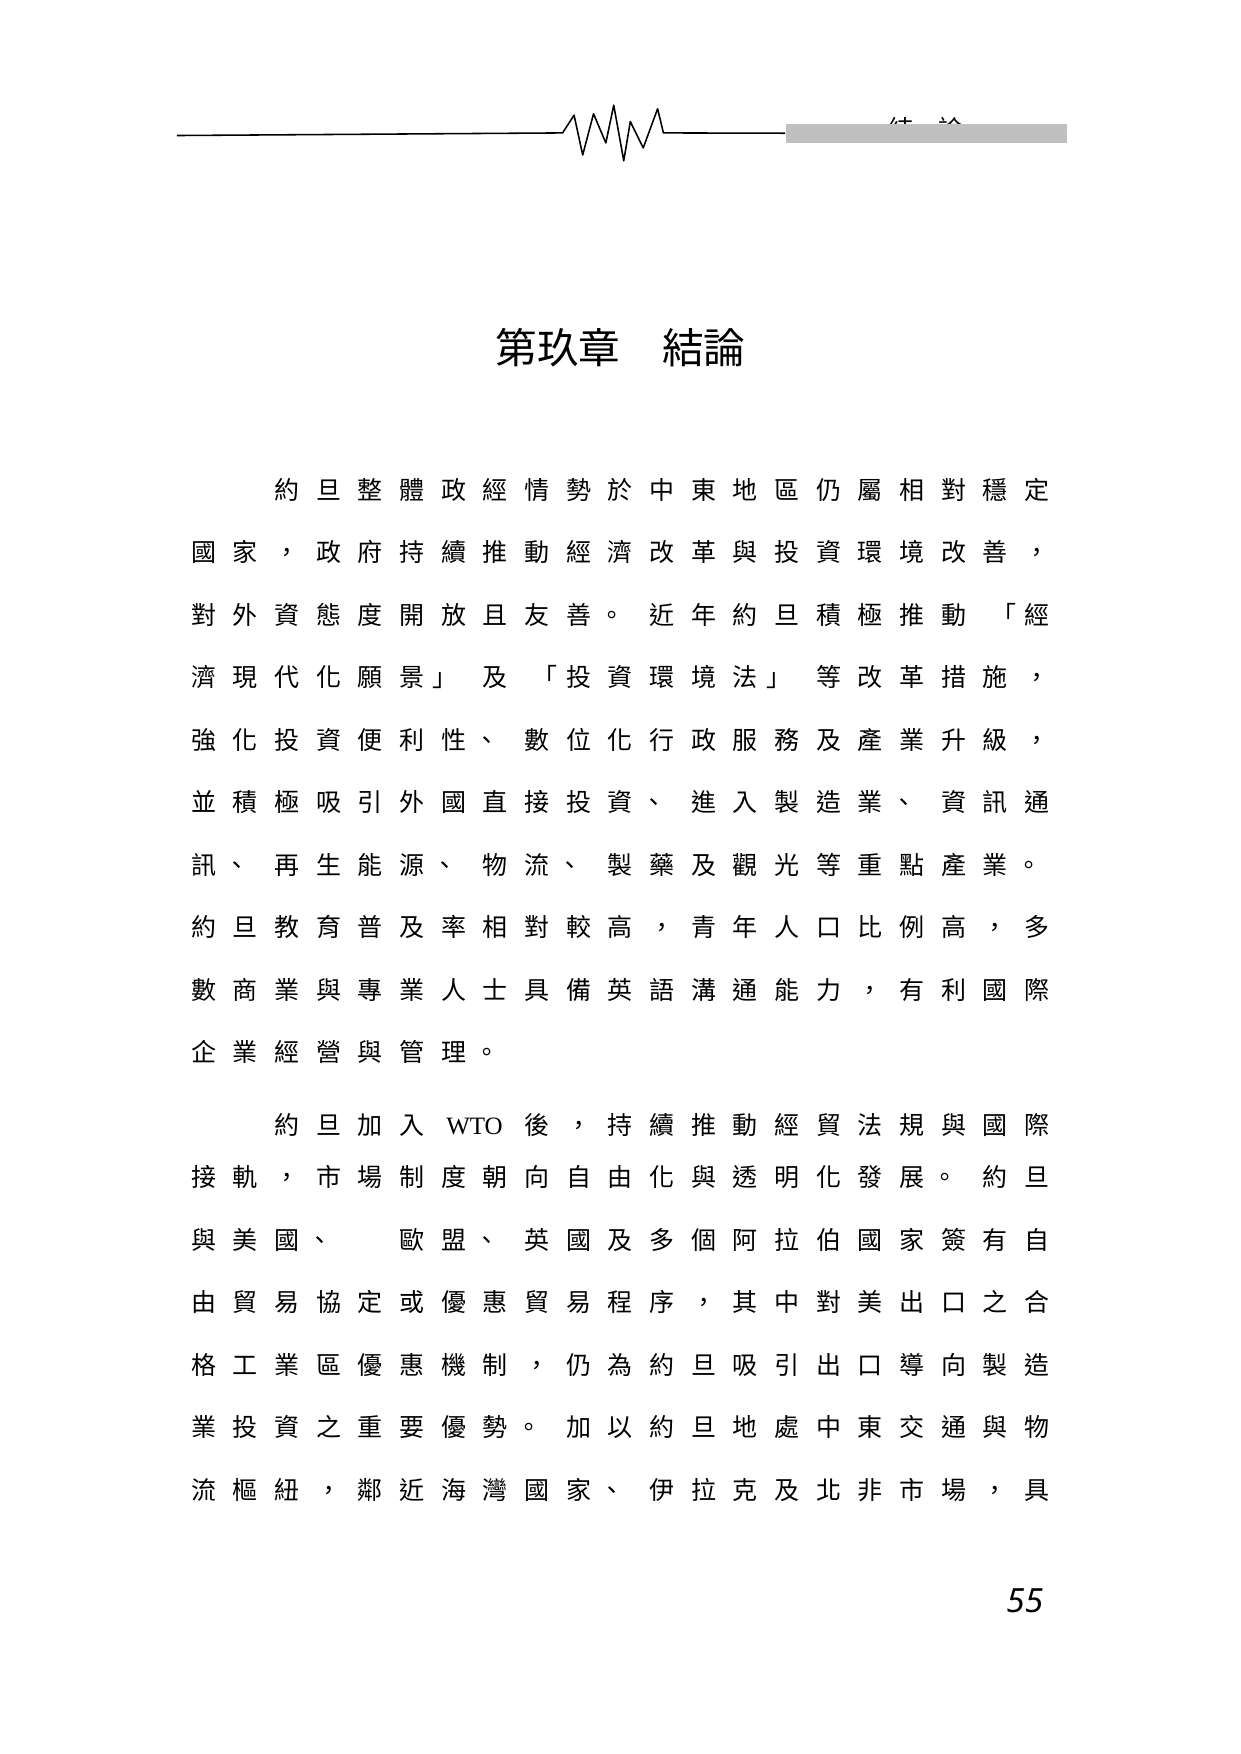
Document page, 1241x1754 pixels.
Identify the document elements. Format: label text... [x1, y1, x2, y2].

text 約旦整體政經情勢於中東地區仍屬相對穩定國家，政府持續推動經濟改革與投資環境改善，對外資態度開放且友善。近年約旦積極推動「經濟現代化願景」及「投資環境法」等改革措施，強化投資便利性、數位化行政服務及產業升級，並積極吸引外國直接投資、進入製造業、資訊通訊、再生能源、物流、製藥及觀光等重點產業。約旦教育普及率相對較高，青年人口比例高，多數商業與專業人士具備英語溝通能力，有利國際企業經營與管理。 [183, 447, 1058, 1072]
text 第玖章 結論 [183, 304, 1058, 366]
text 約旦加入WTO後，持續推動經貿法規與國際接軌，市場制度朝向自由化與透明化發展。約旦與美國、 歐盟、英國及多個阿拉伯國家簽有自由貿易協定或優惠貿易程序，其中對美出口之合格工業區優惠機制，仍為約旦吸引出口導向製造業投資之重要優勢。加以約旦地處中東交通與物流樞紐，鄰近海灣國家、伊拉克及北非市場，具 [183, 1072, 1058, 1509]
